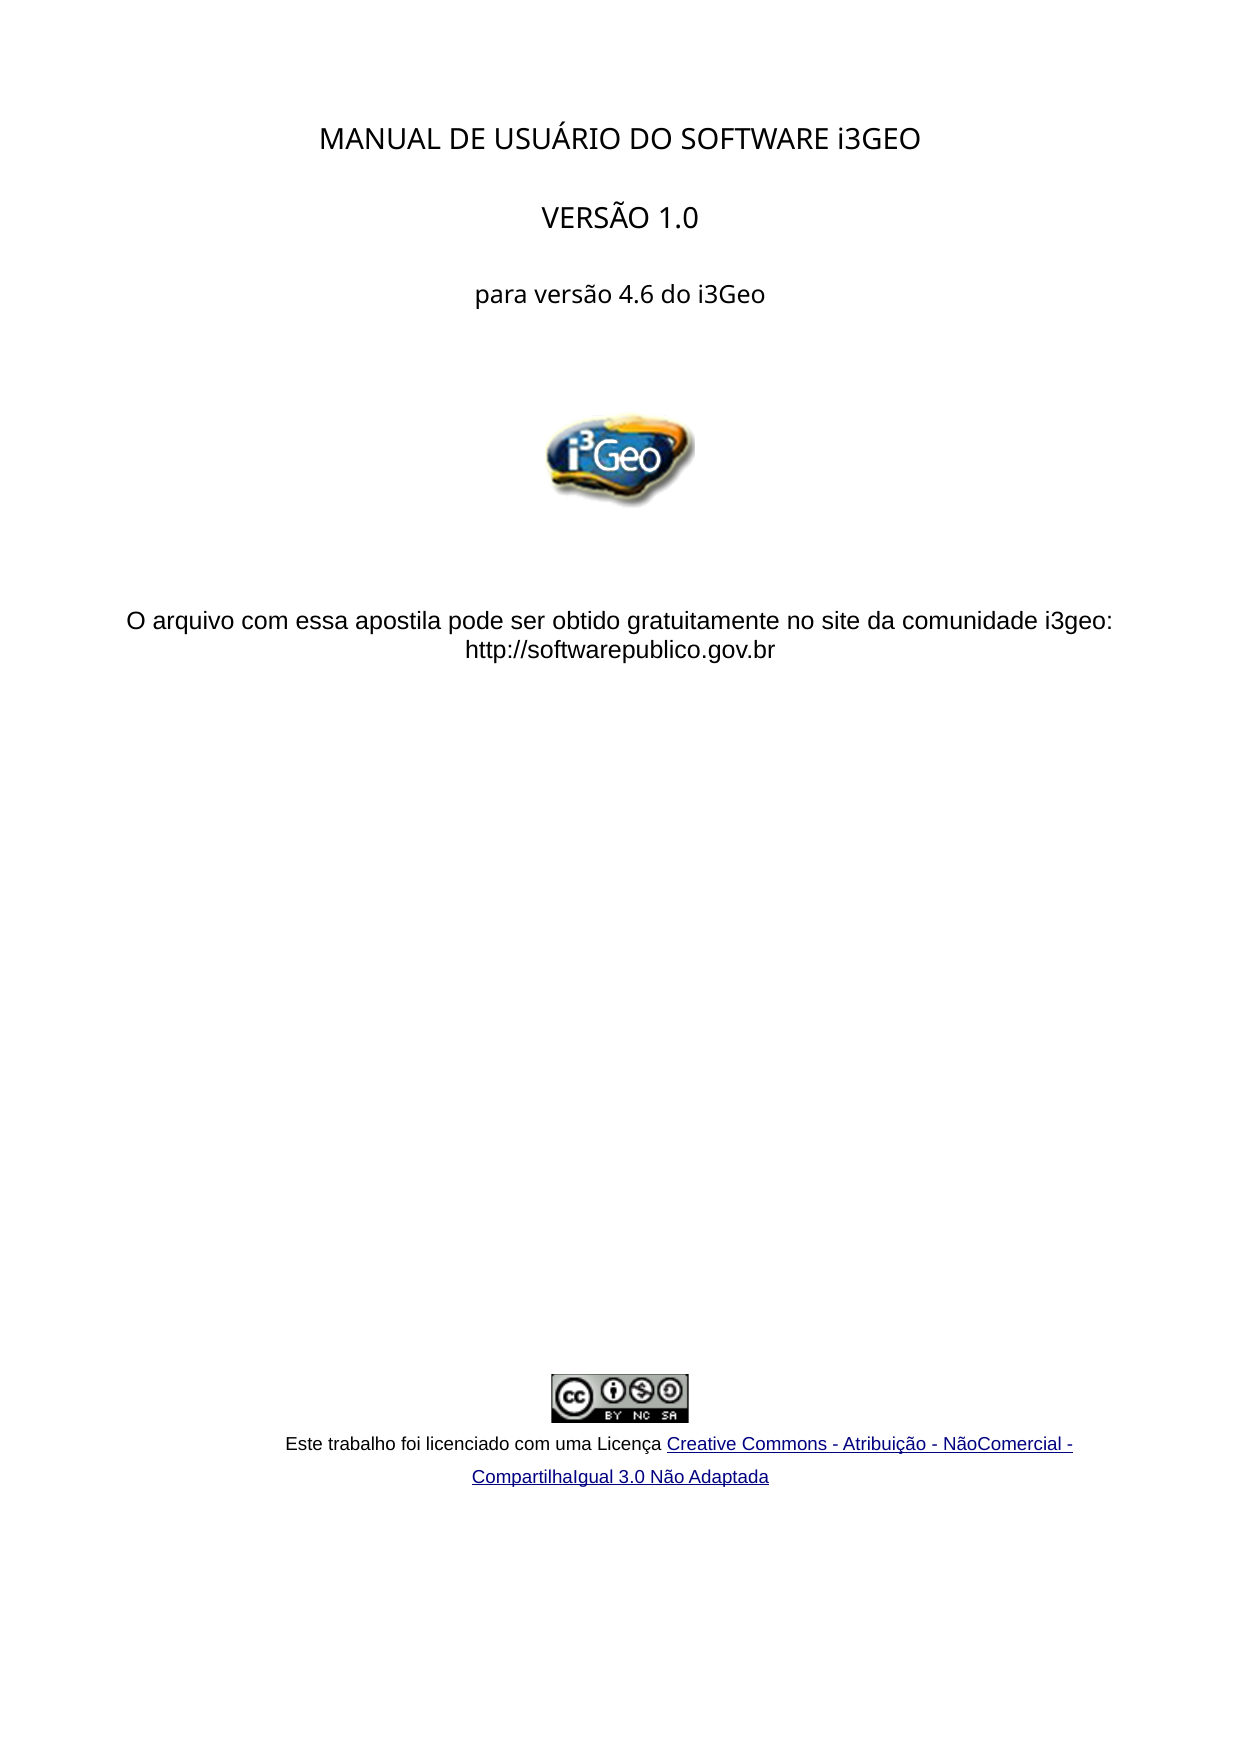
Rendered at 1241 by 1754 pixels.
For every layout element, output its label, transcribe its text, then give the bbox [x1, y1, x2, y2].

text VERSÃO 1.0 [118, 197, 1122, 237]
text para versão 4.6 do i3Geo [118, 277, 1122, 311]
text MANUAL DE USUÁRIO DO SOFTWARE i3GEO [118, 118, 1122, 158]
text Este trabalho foi licenciado com uma Licença Creative Commons - Atribuição - NãoComercial - CompartilhaIgual 3.0 Não Adaptada [118, 1374, 1122, 1487]
picture [551, 1374, 689, 1423]
picture [545, 409, 695, 509]
text O arquivo com essa apostila pode ser obtido gratuitamente no site da comunidade i3geo: http://softwarepublico.gov.br [118, 606, 1122, 664]
